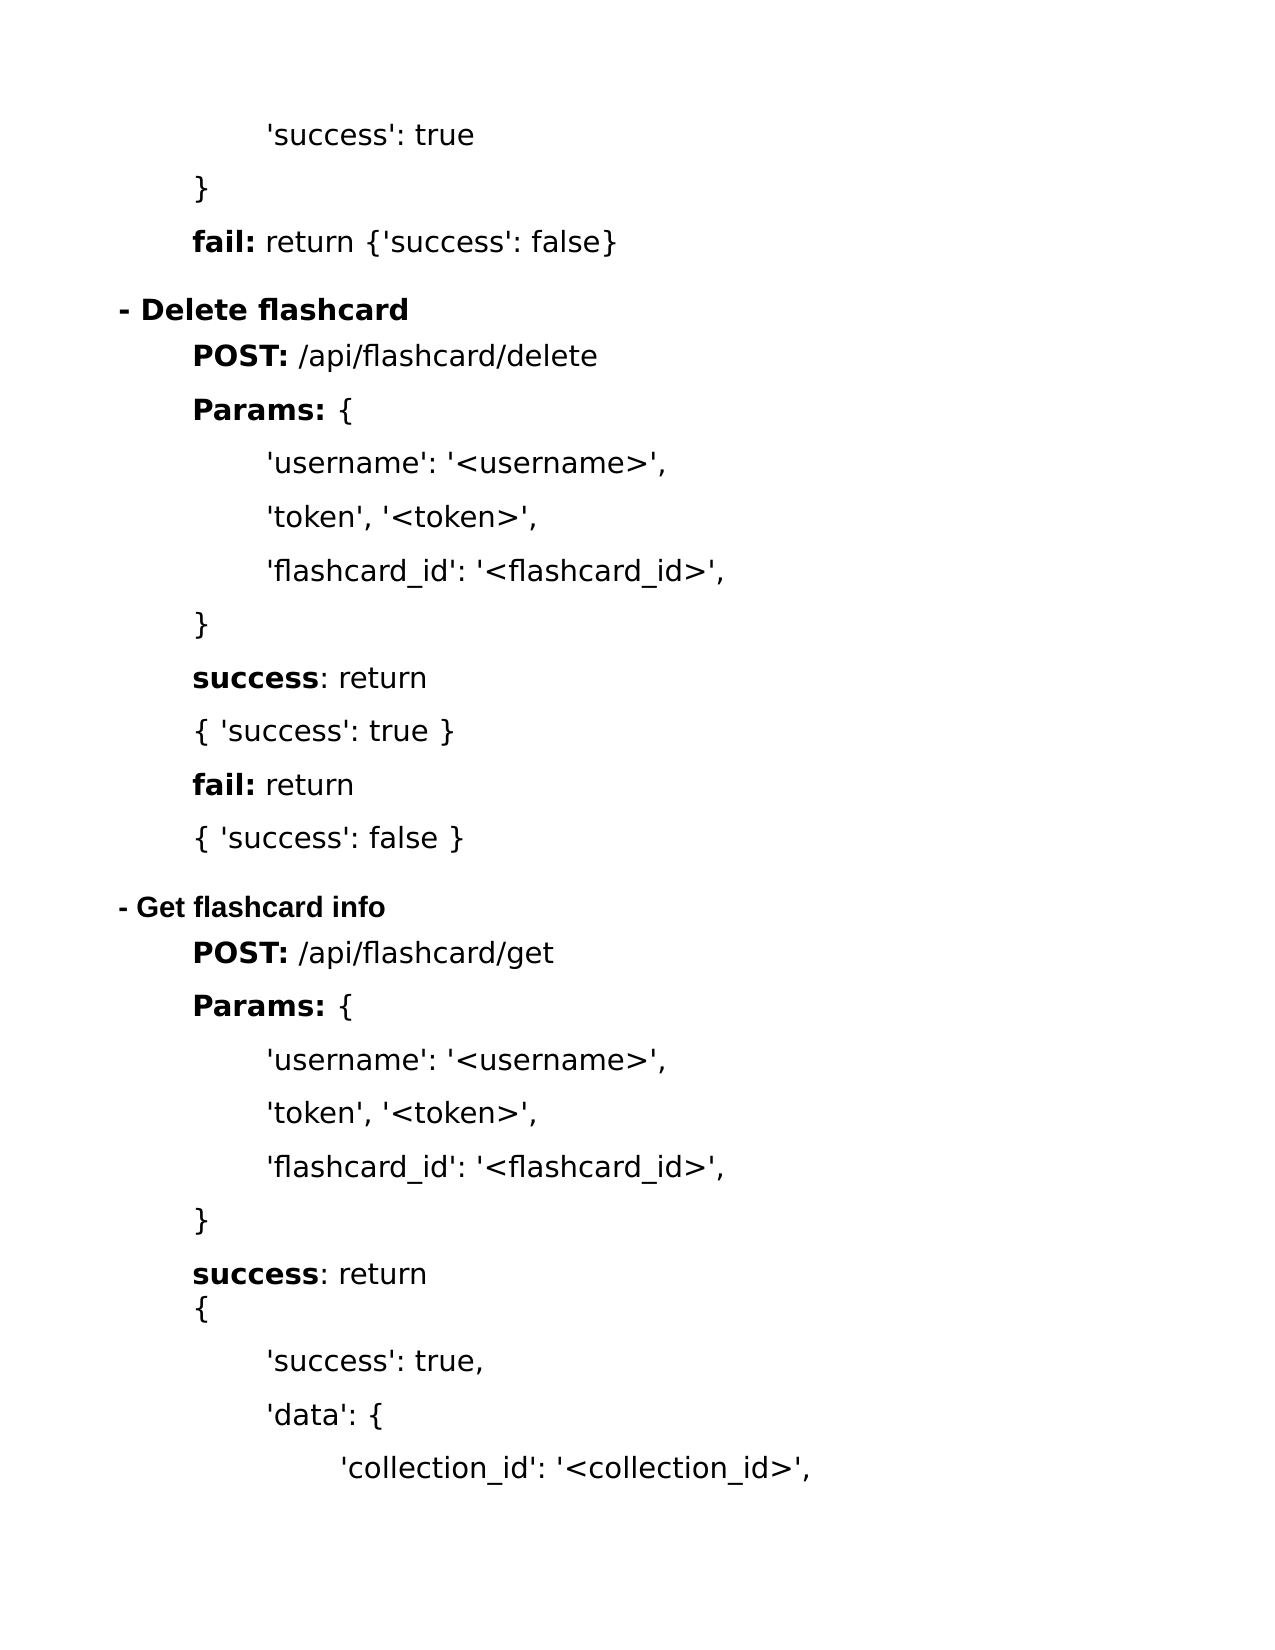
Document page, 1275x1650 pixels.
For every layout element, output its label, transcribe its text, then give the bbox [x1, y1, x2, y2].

subtitle - Get flashcard info [118, 890, 1157, 923]
text POST: /api/flashcard/get [118, 936, 1157, 970]
text 'token', '<token>', [118, 500, 1157, 534]
text 'success': true [118, 118, 1157, 152]
text 'username': '<username>', [118, 447, 1157, 481]
text 'username': '<username>', [118, 1043, 1157, 1077]
text Params: { [118, 393, 1157, 427]
subtitle - Delete flashcard [118, 293, 1157, 327]
text 'token', '<token>', [118, 1097, 1157, 1131]
text success: return [118, 1257, 1157, 1291]
text 'flashcard_id': '<flashcard_id>', [118, 554, 1157, 588]
text { 'success': true } [118, 714, 1157, 748]
text success: return [118, 661, 1157, 695]
text fail: return [118, 768, 1157, 802]
text 'data': { [118, 1398, 1157, 1432]
text 'flashcard_id': '<flashcard_id>', [118, 1150, 1157, 1184]
text 'success': true, [118, 1345, 1157, 1379]
text Params: { [118, 989, 1157, 1023]
text fail: return {'success': false} [118, 225, 1157, 259]
text POST: /api/flashcard/delete [118, 340, 1157, 374]
text { [118, 1291, 1157, 1325]
text { 'success': false } [118, 822, 1157, 856]
text } [118, 1204, 1157, 1238]
text } [118, 172, 1157, 206]
text 'collection_id': '<collection_id>', [118, 1452, 1157, 1486]
text } [118, 607, 1157, 641]
